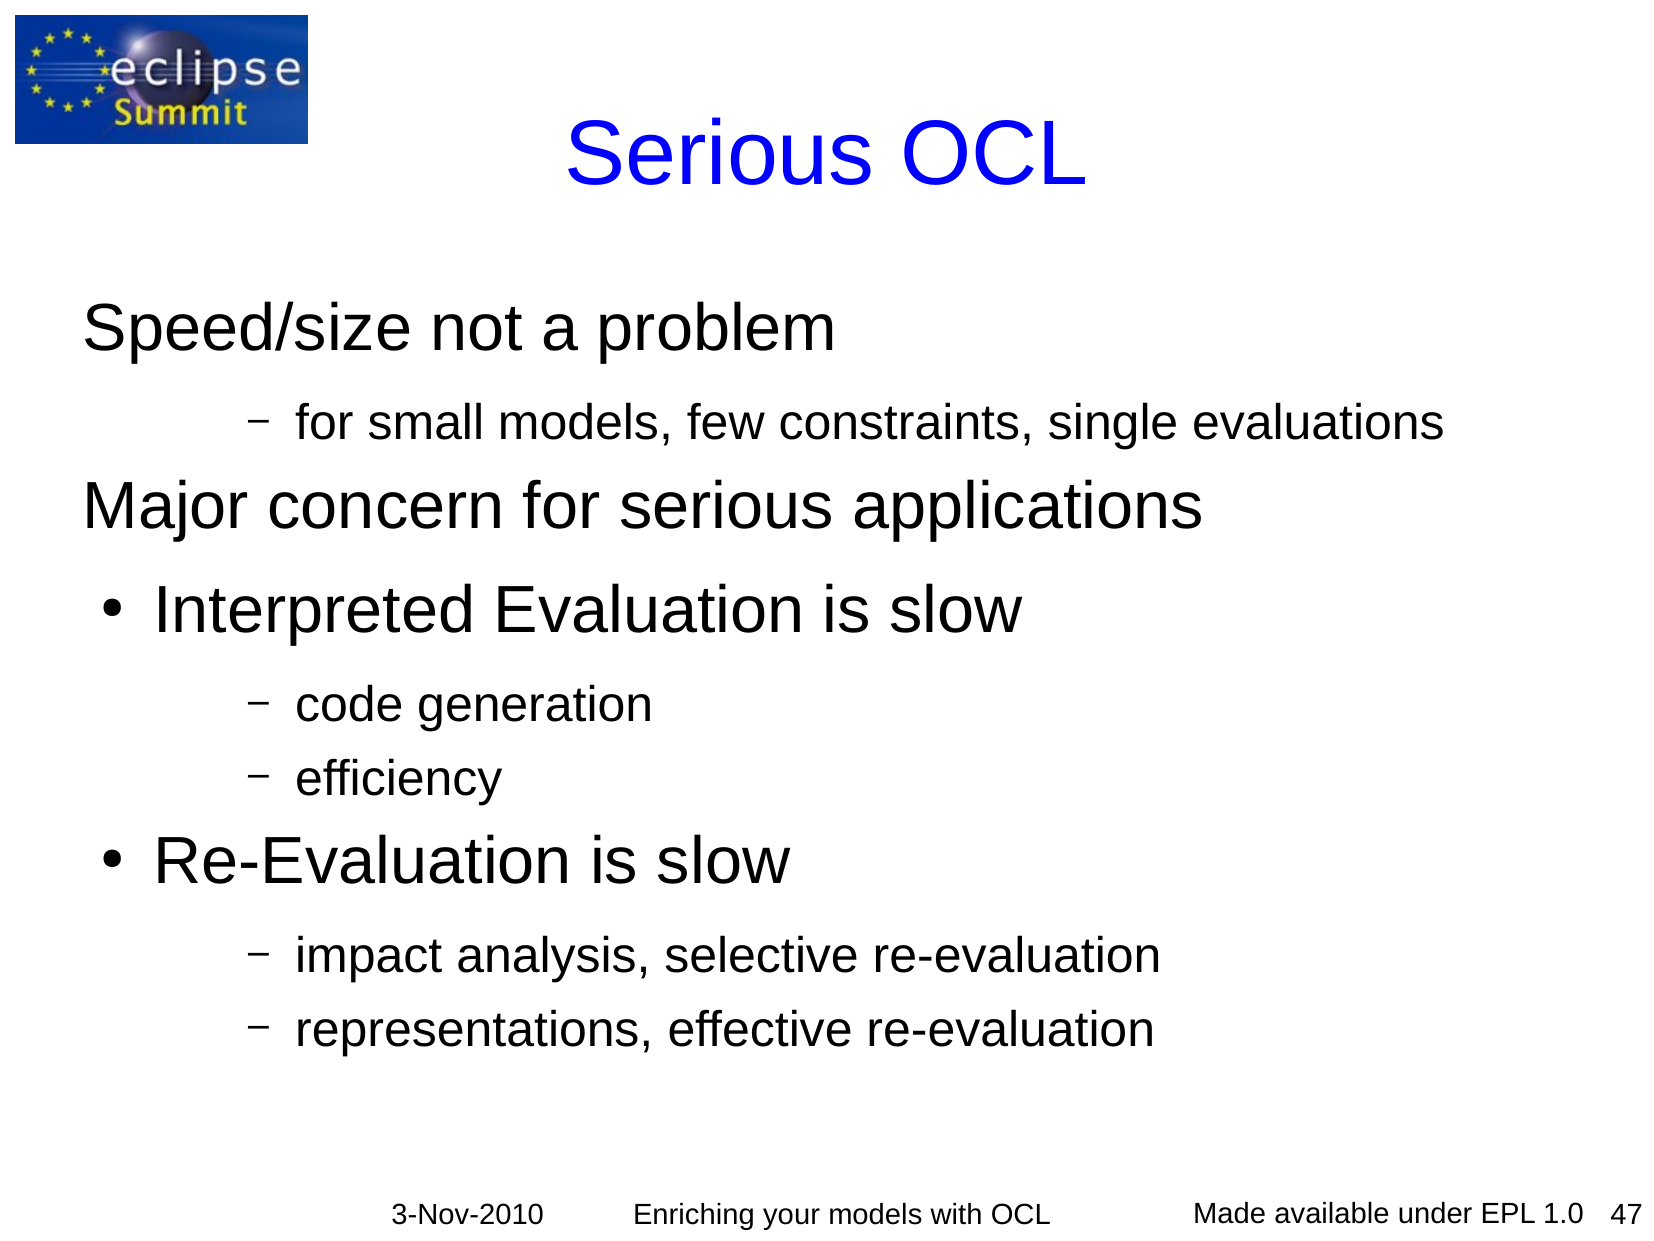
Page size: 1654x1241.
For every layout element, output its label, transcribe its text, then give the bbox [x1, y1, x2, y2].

list Speed/size not a problem for small models, few constraints, single evaluations Major concern for serious applications Interpreted Evaluation is slow code generation efficiency Re-Evaluation is slow impact analysis, selective re-evaluation representations, effective re-evaluation [82, 290, 1571, 1094]
title Serious OCL [82, 56, 1571, 250]
picture [15, 15, 308, 144]
